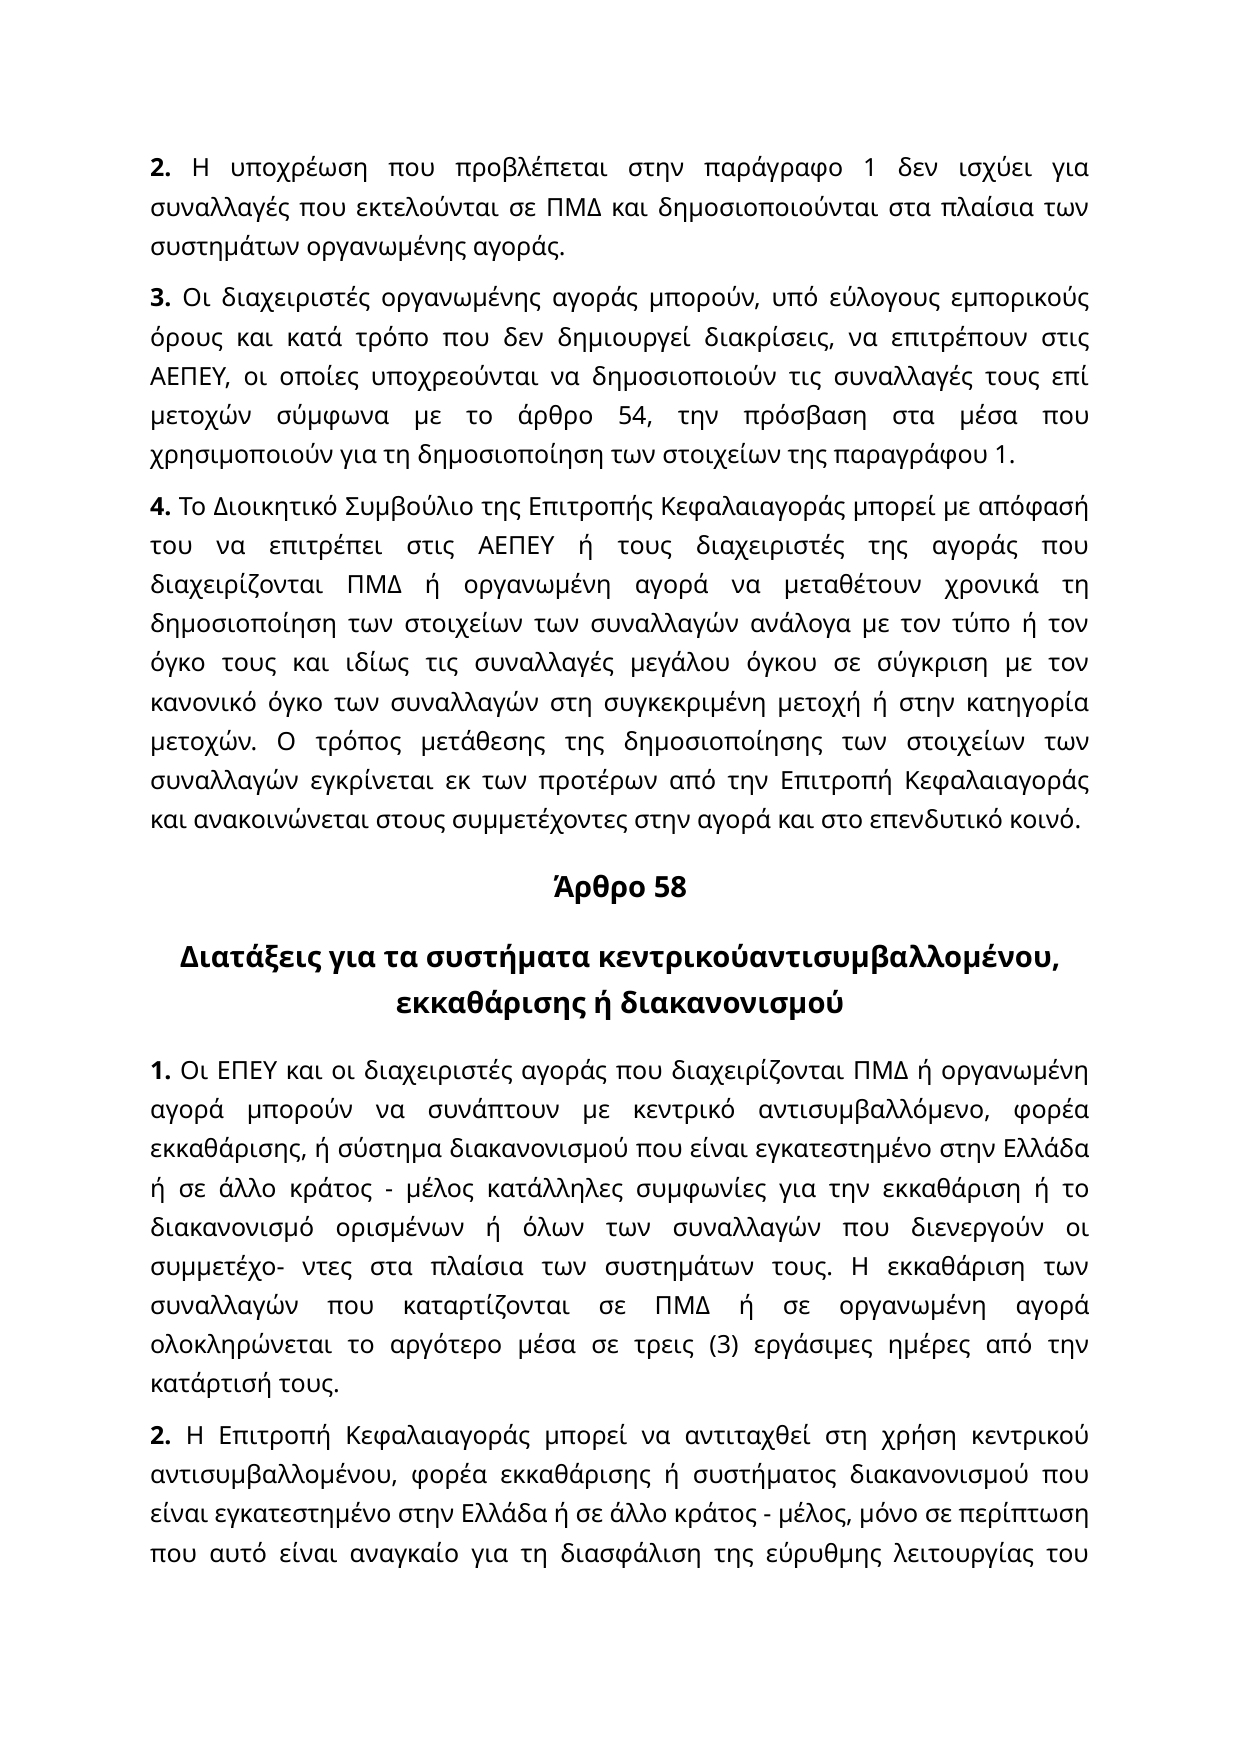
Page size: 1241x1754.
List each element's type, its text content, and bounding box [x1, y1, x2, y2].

text 1. Οι ΕΠΕΥ και οι διαχειριστές αγοράς που διαχειρίζονται ΠΜΔ ή οργανωμένη αγορά μπορούν να συνάπτουν με κεντρικό αντισυμβαλλόμενο, φορέα εκκαθάρισης, ή σύστημα διακανονισμού που είναι εγκατεστημένο στην Ελλάδα ή σε άλλο κράτος - μέλος κατάλληλες συμφωνίες για την εκκαθάριση ή το διακανονισμό ορισμένων ή όλων των συναλλαγών που διενεργούν οι συμμετέχο- ντες στα πλαίσια των συστημάτων τους. Η εκκαθάριση των συναλλαγών που καταρτίζονται σε ΠΜΔ ή σε οργανωμένη αγορά ολοκληρώνεται το αργότερο μέσα σε τρεις (3) εργάσιμες ημέρες από την κατάρτισή τους. [150, 1053, 1090, 1400]
text 2. Η Επιτροπή Κεφαλαιαγοράς μπορεί να αντιταχθεί στη χρήση κεντρικού αντισυμβαλλομένου, φορέα εκκαθάρισης ή συστήματος διακανονισμού που είναι εγκατεστημένο στην Ελλάδα ή σε άλλο κράτος - μέλος, μόνο σε περίπτωση που αυτό είναι αναγκαίο για τη διασφάλιση της εύρυθμης λειτουργίας του [150, 1418, 1090, 1569]
text 4. Το Διοικητικό Συμβούλιο της Επιτροπής Κεφαλαιαγοράς μπορεί με απόφασή του να επιτρέπει στις ΑΕΠΕΥ ή τους διαχειριστές της αγοράς που διαχειρίζονται ΠΜΔ ή οργανωμένη αγορά να μεταθέτουν χρονικά τη δημοσιοποίηση των στοιχείων των συναλλαγών ανάλογα με τον τύπο ή τον όγκο τους και ιδίως τις συναλλαγές μεγάλου όγκου σε σύγκριση με τον κανονικό όγκο των συναλλαγών στη συγκεκριμένη μετοχή ή στην κατηγορία μετοχών. Ο τρόπος μετάθεσης της δημοσιοποίησης των στοιχείων των συναλλαγών εγκρίνεται εκ των προτέρων από την Επιτροπή Κεφαλαιαγοράς και ανακοινώνεται στους συμμετέχοντες στην αγορά και στο επενδυτικό κοινό. [150, 488, 1090, 836]
text 2. Η υποχρέωση που προβλέπεται στην παράγραφο 1 δεν ισχύει για συναλλαγές που εκτελούνται σε ΠΜΔ και δημοσιοποιούνται στα πλαίσια των συστημάτων οργανωμένης αγοράς. [150, 150, 1090, 262]
subtitle Άρθρο 58 [150, 866, 1090, 906]
subtitle Διατάξεις για τα συστήματα κεντρικούαντισυμβαλλομένου, εκκαθάρισης ή διακανονισμού [150, 936, 1090, 1022]
text 3. Οι διαχειριστές οργανωμένης αγοράς μπορούν, υπό εύλογους εμπορικούς όρους και κατά τρόπο που δεν δημιουργεί διακρίσεις, να επιτρέπουν στις ΑΕΠΕΥ, οι οποίες υποχρεούνται να δημοσιοποιούν τις συναλλαγές τους επί μετοχών σύμφωνα με το άρθρο 54, την πρόσβαση στα μέσα που χρησιμοποιούν για τη δημοσιοποίηση των στοιχείων της παραγράφου 1. [150, 280, 1090, 471]
